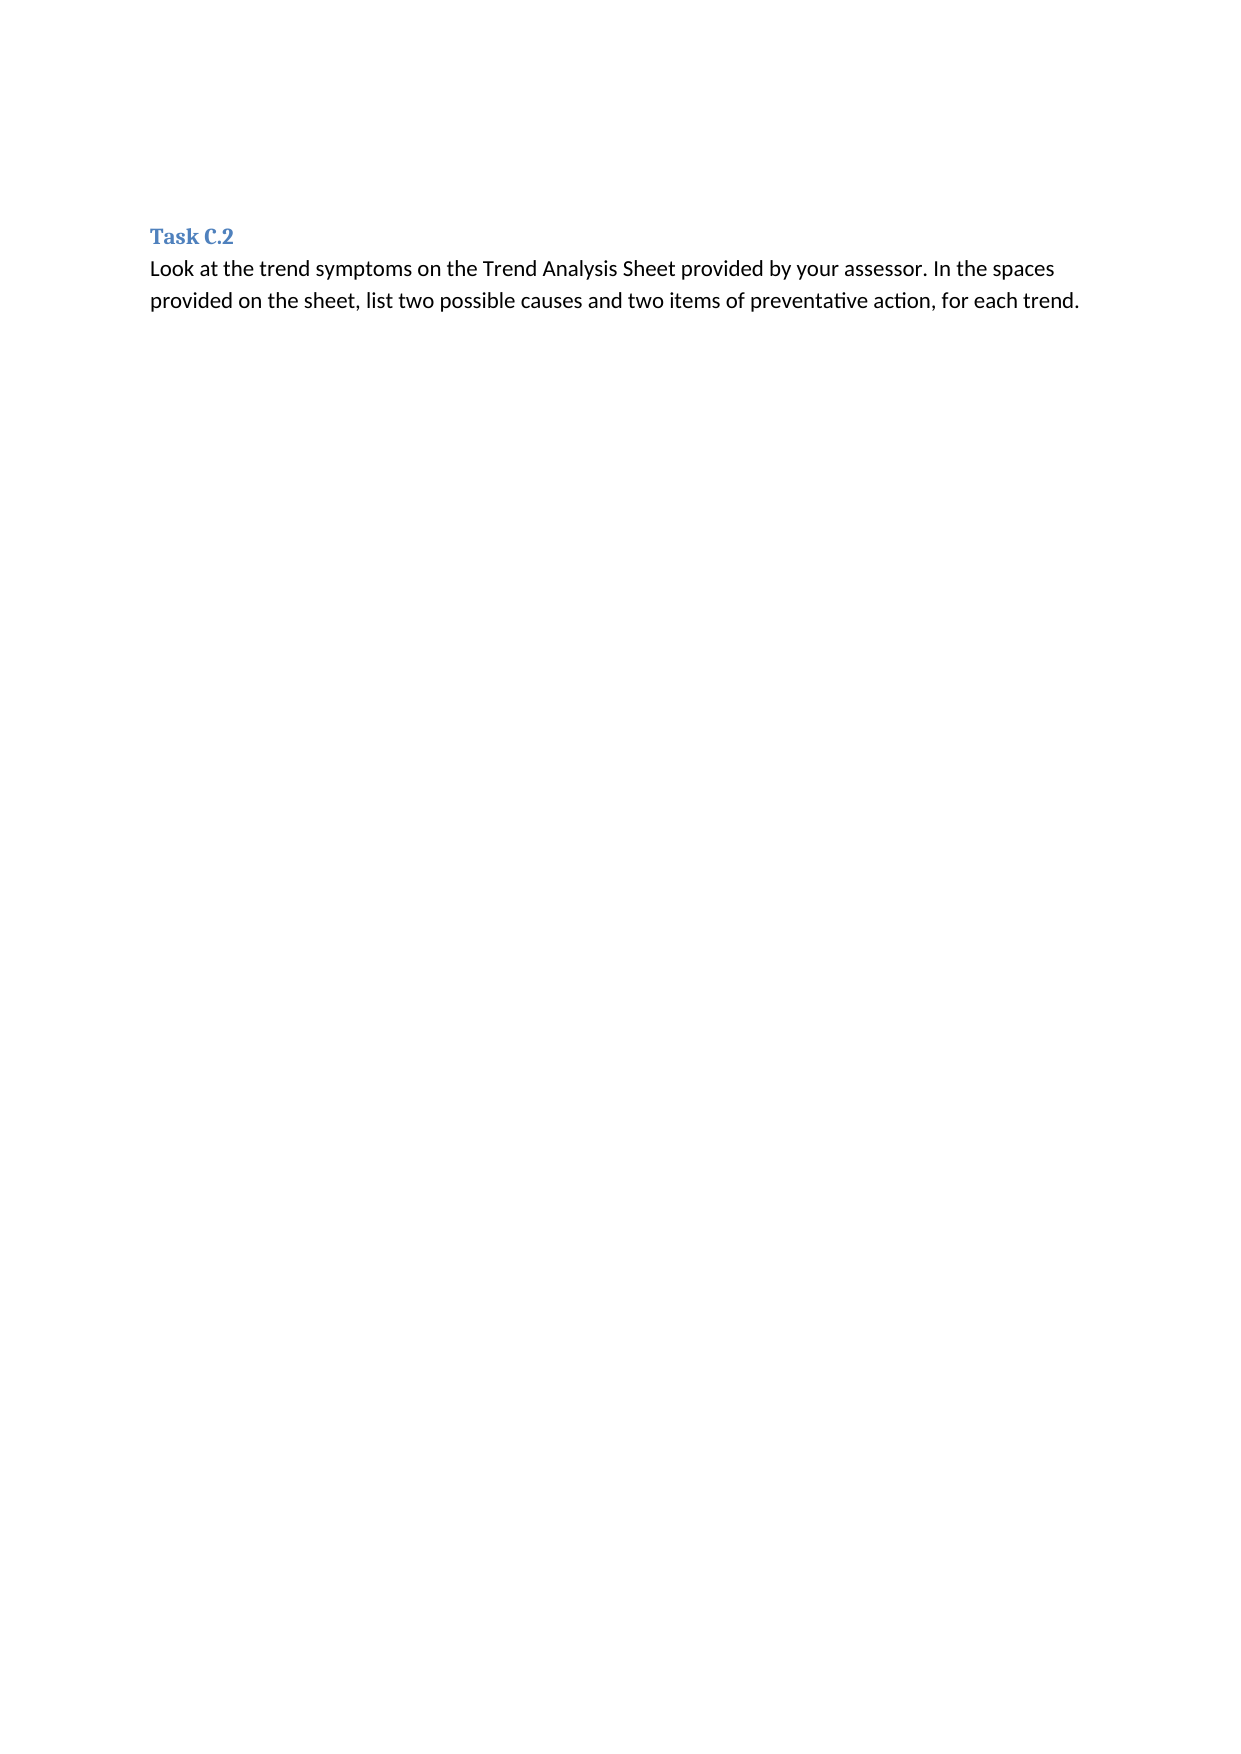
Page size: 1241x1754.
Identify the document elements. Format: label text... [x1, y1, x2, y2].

subtitle Task C.2 [150, 224, 1090, 250]
text Look at the trend symptoms on the Trend Analysis Sheet provided by your assessor. In the spaces provided on the sheet, list two possible causes and two items of preventative action, for each trend. [150, 254, 1090, 314]
